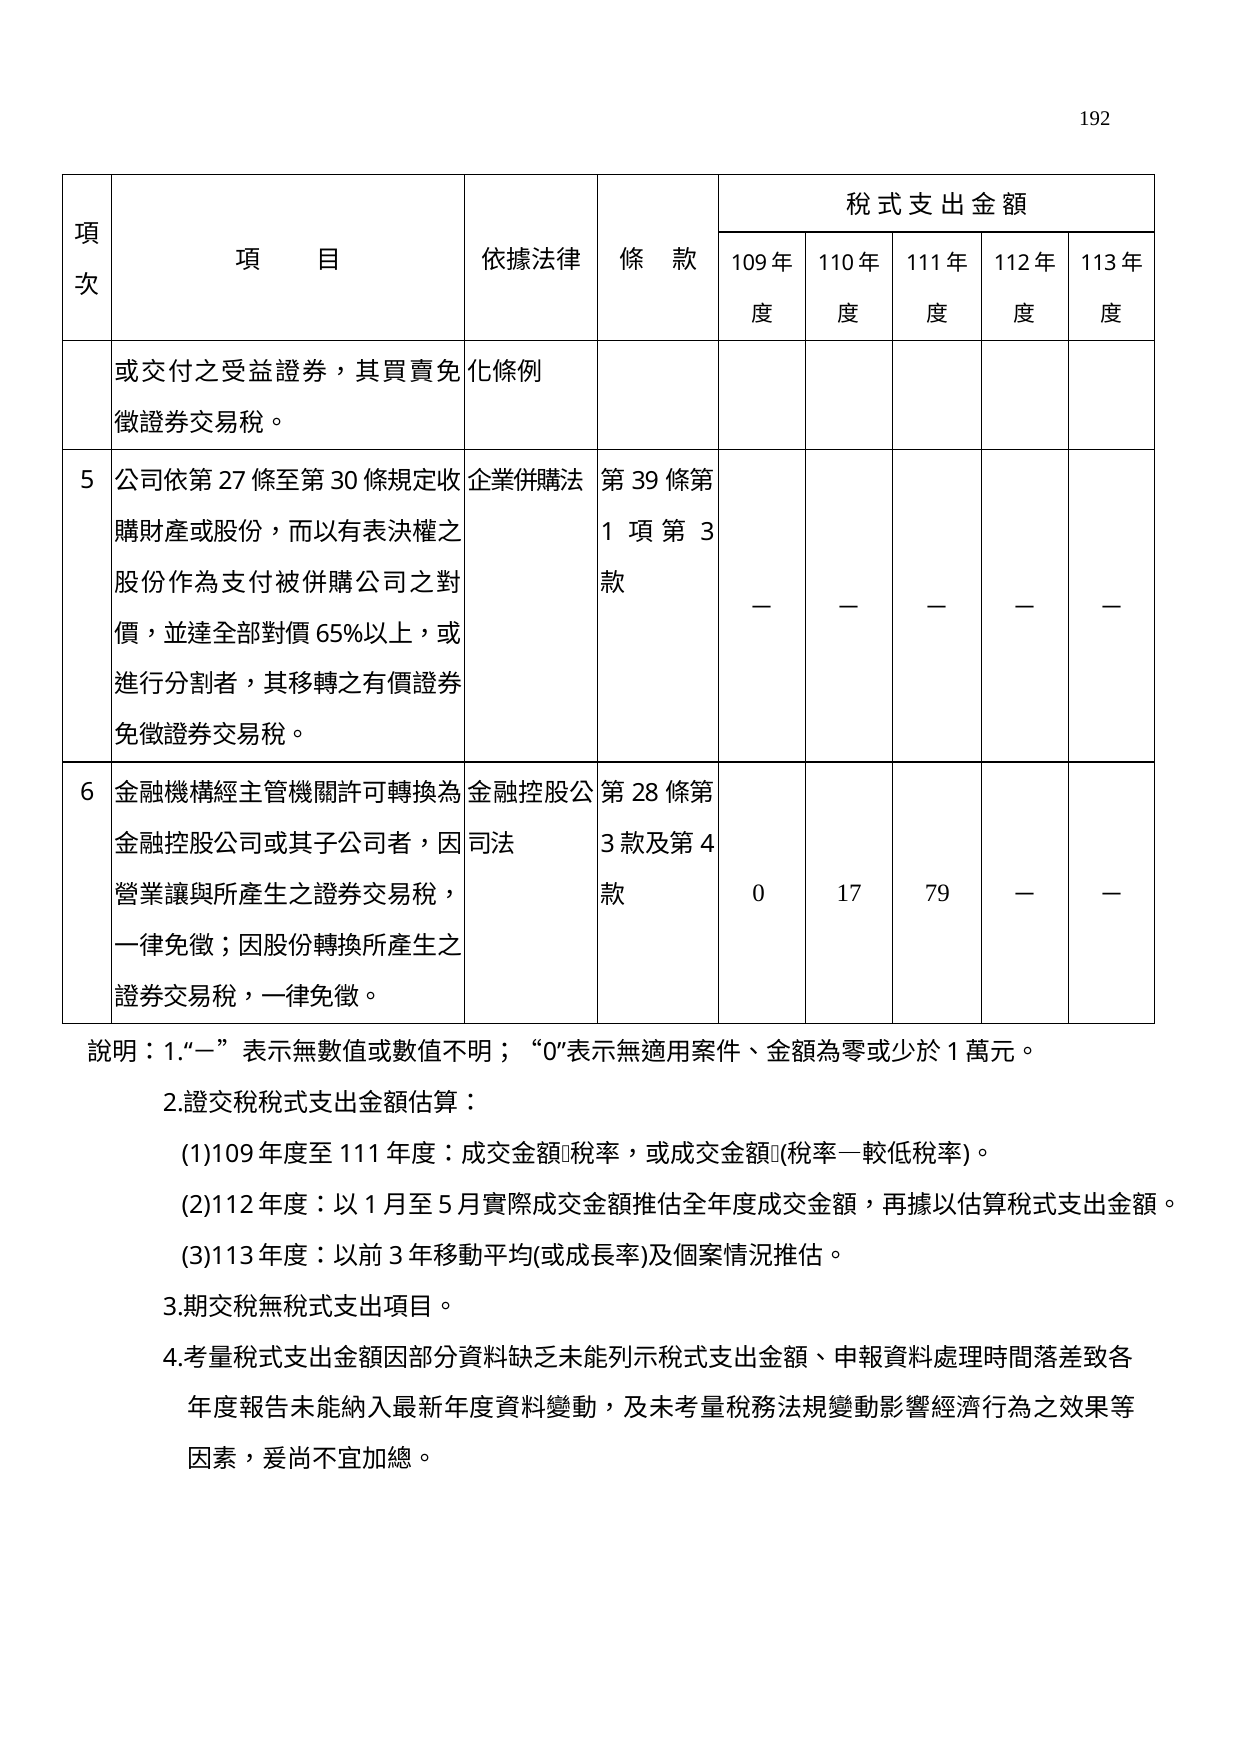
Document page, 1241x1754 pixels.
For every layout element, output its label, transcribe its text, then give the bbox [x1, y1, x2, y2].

table_cell 112年度 [982, 233, 1068, 340]
text 3.期交稅無稅式支出項目。 [163, 1279, 1136, 1330]
table_cell 化條例 [465, 341, 597, 449]
table_cell － [893, 450, 981, 761]
table_cell 公司依第27條至第30條規定收購財產或股份，而以有表決權之股份作為支付被併購公司之對價，並達全部對價65%以上，或進行分割者，其移轉之有價證券免徵證券交易稅。 [112, 450, 464, 761]
table_cell [719, 341, 805, 449]
table_cell － [1069, 763, 1154, 1023]
table_cell 金融機構經主管機關許可轉換為金融控股公司或其子公司者，因營業讓與所產生之證券交易稅，一律免徵；因股份轉換所產生之證券交易稅，一律免徵。 [112, 763, 464, 1023]
table_cell [982, 341, 1068, 449]
table_cell [598, 341, 718, 449]
table_cell 金融控股公司法 [465, 763, 597, 1023]
table_cell [1069, 341, 1154, 449]
table_cell 17 [806, 763, 892, 1023]
text 4.考量稅式支出金額因部分資料缺乏未能列示稅式支出金額、申報資料處理時間落差致各年度報告未能納入最新年度資料變動，及未考量稅務法規變動影響經濟行為之效果等因素，爰尚不宜加總。 [163, 1330, 1136, 1482]
table_header 項 目 [112, 175, 464, 340]
table_cell [806, 341, 892, 449]
table_cell 0 [719, 763, 805, 1023]
table_cell 109年度 [719, 233, 805, 340]
table_cell － [1069, 450, 1154, 761]
text (3)113年度：以前3年移動平均(或成長率)及個案情況推估。 [181, 1228, 1219, 1279]
table_cell 第39條第1項第3款 [598, 450, 718, 761]
text (1)109年度至111年度：成交金額稅率，或成交金額(稅率—較低稅率)。 [181, 1126, 1219, 1177]
table_cell 或交付之受益證券，其買賣免徵證券交易稅。 [112, 341, 464, 449]
table_cell [63, 341, 111, 449]
table_cell 110年度 [806, 233, 892, 340]
text (2)112年度：以1月至5月實際成交金額推估全年度成交金額，再據以估算稅式支出金額。 [181, 1177, 1219, 1228]
table_cell 第28條第3款及第4款 [598, 763, 718, 1023]
table_cell 79 [893, 763, 981, 1023]
text 2.證交稅稅式支出金額估算： [163, 1075, 1136, 1126]
table_cell － [982, 450, 1068, 761]
table_cell [893, 341, 981, 449]
table_cell － [719, 450, 805, 761]
table_cell － [806, 450, 892, 761]
table_header 條 款 [598, 175, 718, 340]
table_cell 111年度 [893, 233, 981, 340]
table_header 依據法律 [465, 175, 597, 340]
table_header 項次 [63, 175, 111, 340]
table_cell 6 [63, 763, 111, 1023]
text 說明：1.“－”表示無數值或數值不明；“0”表示無適用案件、金額為零或少於1萬元。 [88, 1024, 1136, 1075]
table_cell 企業併購法 [465, 450, 597, 761]
table_cell － [982, 763, 1068, 1023]
table_header 稅 式 支 出 金 額 [719, 175, 1154, 231]
table_cell 5 [63, 450, 111, 761]
table_cell 113年度 [1069, 233, 1154, 340]
